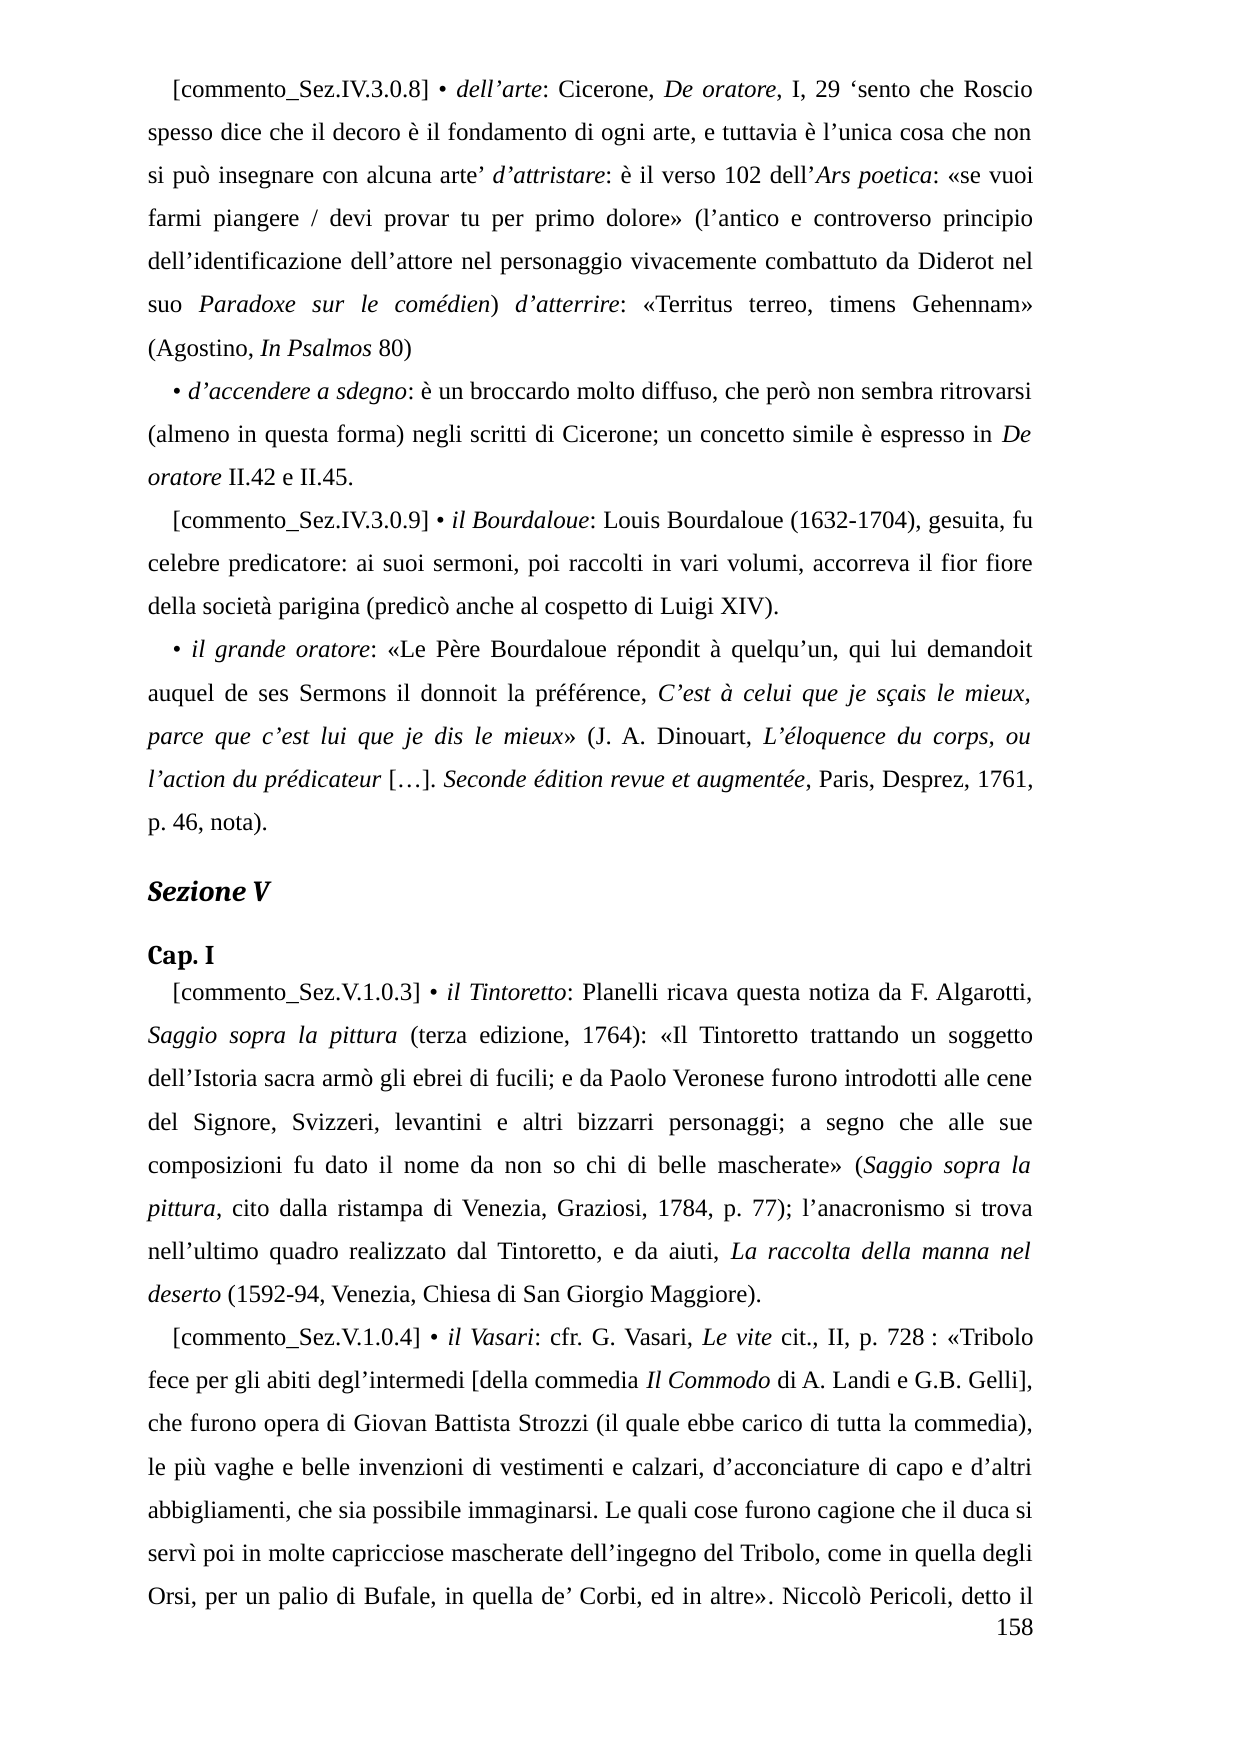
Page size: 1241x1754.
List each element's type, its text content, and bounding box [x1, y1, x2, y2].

text [commento_Sez.V.1.0.3] • il Tintoretto: Planelli ricava questa notiza da F. Algarotti, Saggio sopra la pittura (terza edizione, 1764): «Il Tintoretto trattando un soggetto dell’Istoria sacra armò gli ebrei di fucili; e da Paolo Veronese furono introdotti alle cene del Signore, Svizzeri, levantini e altri bizzarri personaggi; a segno che alle sue composizioni fu dato il nome da non so chi di belle mascherate» (Saggio sopra la pittura, cito dalla ristampa di Venezia, Graziosi, 1784, p. 77); l’anacronismo si trova nell’ultimo quadro realizzato dal Tintoretto, e da aiuti, La raccolta della manna nel deserto (1592-94, Venezia, Chiesa di San Giorgio Maggiore). [148, 977, 1033, 1308]
text [commento_Sez.IV.3.0.8] • dell’arte: Cicerone, De oratore, I, 29 ‘sento che Roscio spesso dice che il decoro è il fondamento di ogni arte, e tuttavia è l’unica cosa che non si può insegnare con alcuna arte’ d’attristare: è il verso 102 dell’Ars poetica: «se vuoi farmi piangere / devi provar tu per primo dolore» (l’antico e controverso principio dell’identificazione dell’attore nel personaggio vivacemente combattuto da Diderot nel suo Paradoxe sur le comédien) d’atterrire: «Territus terreo, timens Gehennam» (Agostino, In Psalmos 80) [148, 74, 1033, 361]
subtitle Cap. I [148, 940, 1033, 971]
subtitle Sezione V [148, 875, 1033, 909]
text • d’accendere a sdegno: è un broccardo molto diffuso, che però non sembra ritrovarsi (almeno in questa forma) negli scritti di Cicerone; un concetto simile è espresso in De oratore II.42 e II.45. [148, 376, 1033, 491]
text • il grande oratore: «Le Père Bourdaloue répondit à quelqu’un, qui lui demandoit auquel de ses Sermons il donnoit la préférence, C’est à celui que je sçais le mieux, parce que c’est lui que je dis le mieux» (J. A. Dinouart, L’éloquence du corps, ou l’action du prédicateur […]. Seconde édition revue et augmentée, Paris, Desprez, 1761, p. 46, nota). [148, 634, 1033, 836]
text [commento_Sez.V.1.0.4] • il Vasari: cfr. G. Vasari, Le vite cit., II, p. 728 : «Tribolo fece per gli abiti degl’intermedi [della commedia Il Commodo di A. Landi e G.B. Gelli], che furono opera di Giovan Battista Strozzi (il quale ebbe carico di tutta la commedia), le più vaghe e belle invenzioni di vestimenti e calzari, d’acconciature di capo e d’altri abbigliamenti, che sia possibile immaginarsi. Le quali cose furono cagione che il duca si servì poi in molte capricciose mascherate dell’ingegno del Tribolo, come in quella degli Orsi, per un palio di Bufale, in quella de’ Corbi, ed in altre». Niccolò Pericoli, detto il [148, 1322, 1033, 1610]
text [commento_Sez.IV.3.0.9] • il Bourdaloue: Louis Bourdaloue (1632-1704), gesuita, fu celebre predicatore: ai suoi sermoni, poi raccolti in vari volumi, accorreva il fior fiore della società parigina (predicò anche al cospetto di Luigi XIV). [148, 505, 1033, 620]
